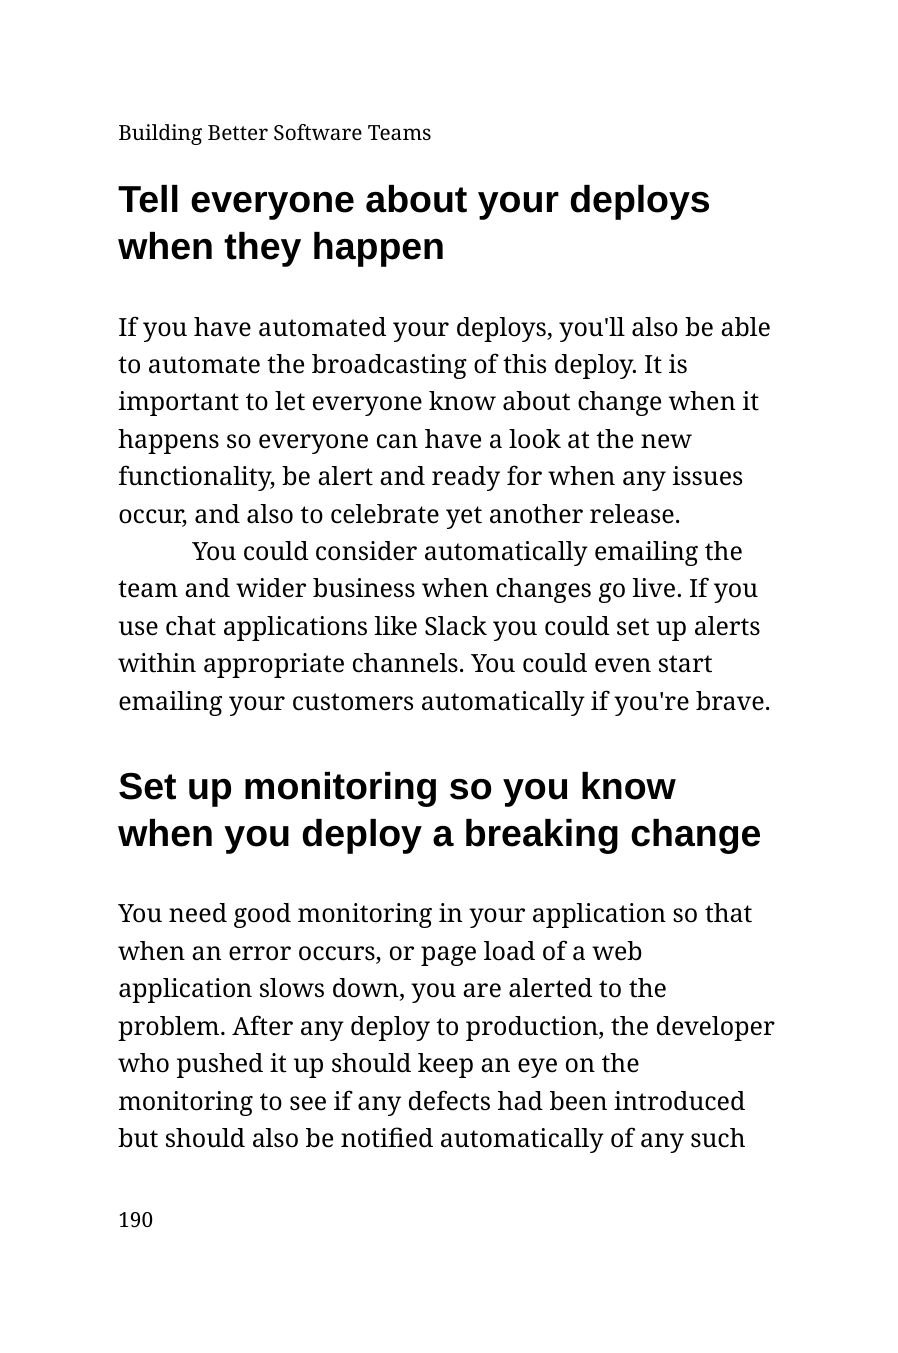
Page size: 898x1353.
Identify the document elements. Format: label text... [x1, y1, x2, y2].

text If you have automated your deploys, you'll also be able to automate the broadcasting of this deploy. It is important to let everyone know about change when it happens so everyone can have a look at the new functionality, be alert and ready for when any issues occur, and also to celebrate yet another release. [118, 309, 779, 530]
text You need good monitoring in your application so that when an error occurs, or page load of a web application slows down, you are alerted to the problem. After any deploy to production, the developer who pushed it up should keep an eye on the monitoring to see if any defects had been introduced but should also be notified automatically of any such [118, 896, 779, 1154]
text You could consider automatically emailing the team and wider business when changes go live. If you use chat applications like Slack you could set up alerts within appropriate channels. You could even start emailing your customers automatically if you're brave. [118, 534, 779, 717]
subtitle Tell everyone about your deploys when they happen [118, 177, 779, 268]
subtitle Set up monitoring so you know when you deploy a breaking change [118, 764, 779, 854]
